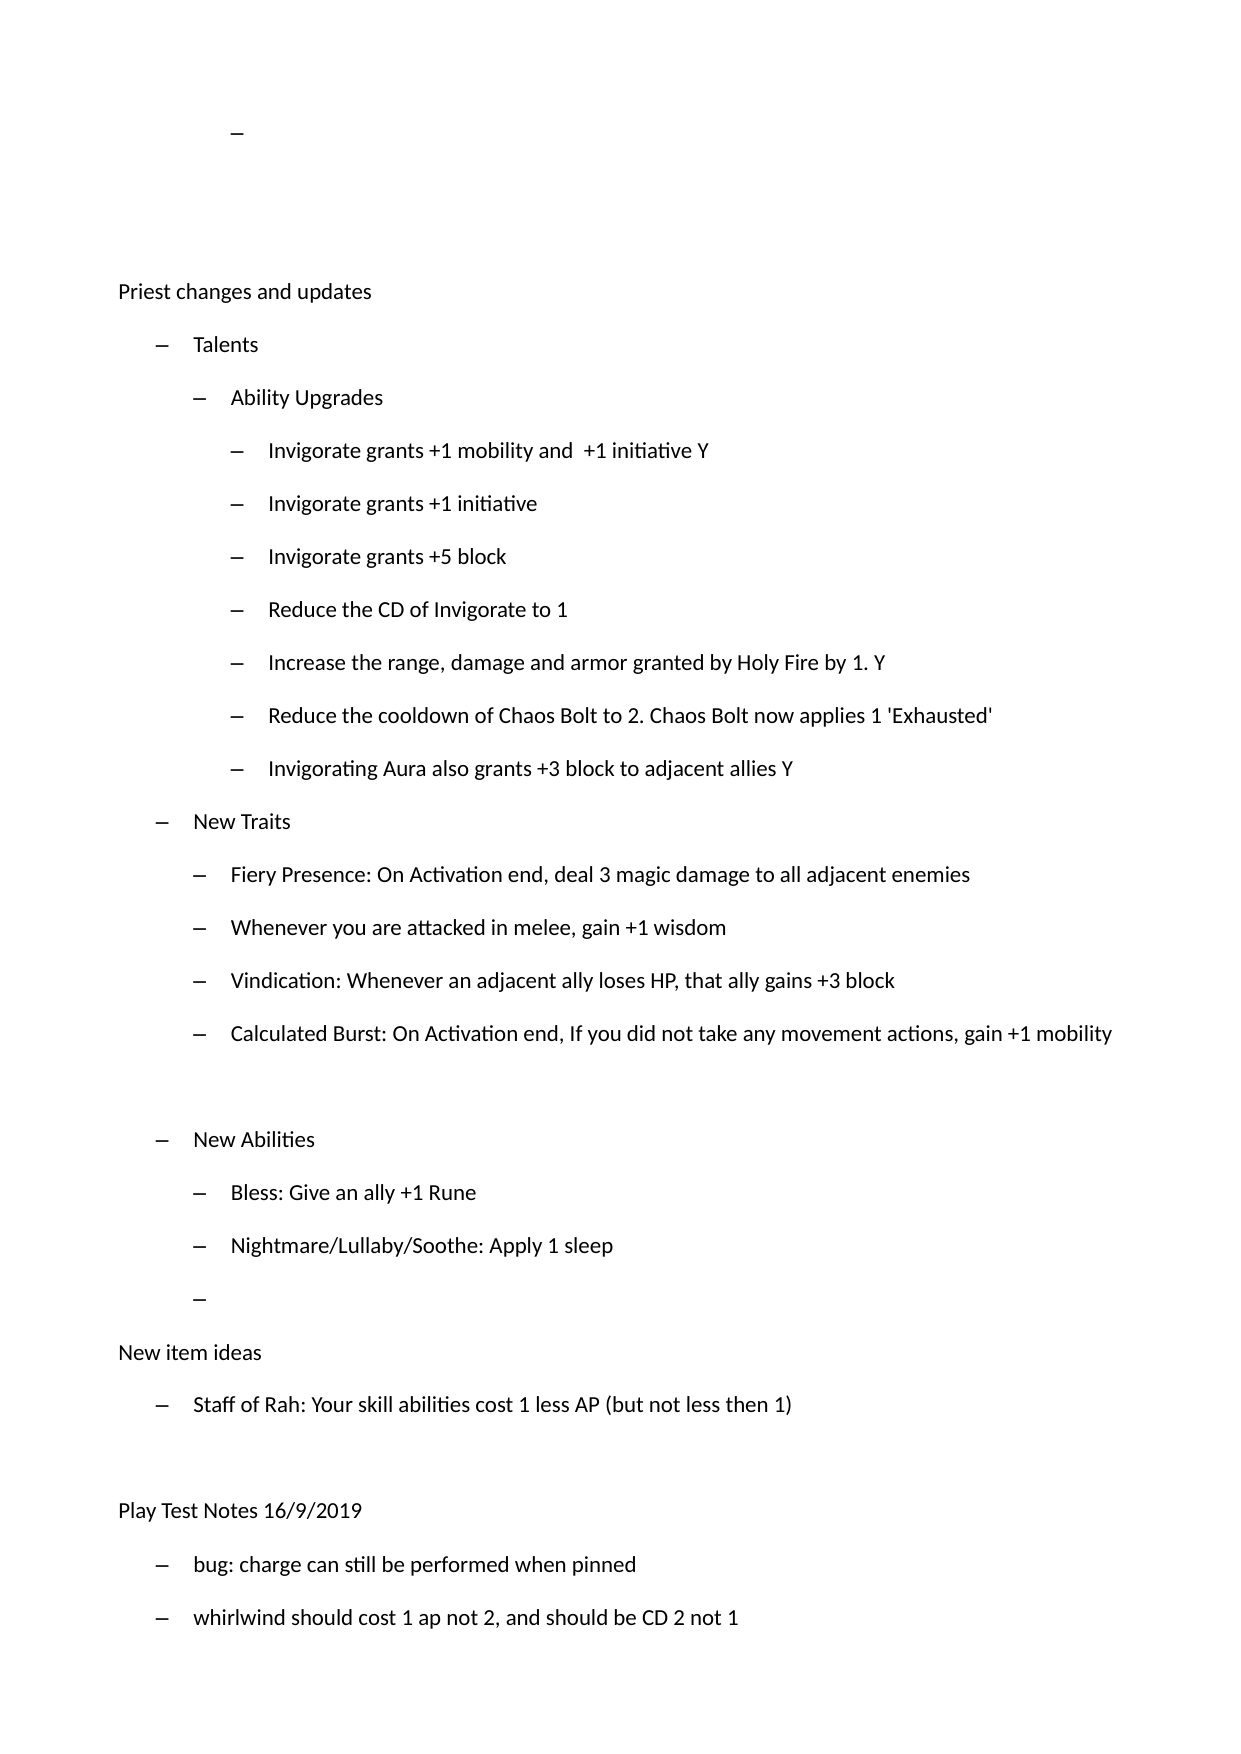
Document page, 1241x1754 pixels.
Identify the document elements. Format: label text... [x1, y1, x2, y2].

list Invigorating Aura also grants +3 block to adjacent allies Y [231, 754, 1122, 782]
list Increase the range, damage and armor granted by Holy Fire by 1. Y [231, 648, 1122, 676]
list Talents [156, 330, 1122, 358]
list Ability Upgrades [193, 383, 1122, 411]
text Priest changes and updates [118, 277, 1122, 305]
list Invigorate grants +5 block [231, 542, 1122, 570]
list Vindication: Whenever an adjacent ally loses HP, that ally gains +3 block [193, 966, 1122, 994]
list Fiery Presence: On Activation end, deal 3 magic damage to all adjacent enemies [193, 860, 1122, 888]
list Invigorate grants +1 mobility and +1 initiative Y [231, 436, 1122, 464]
list Reduce the cooldown of Chaos Bolt to 2. Chaos Bolt now applies 1 'Exhausted' [231, 701, 1122, 729]
list Whenever you are attacked in melee, gain +1 wisdom [193, 913, 1122, 941]
list whirlwind should cost 1 ap not 2, and should be CD 2 not 1 [156, 1603, 1122, 1631]
list Calculated Burst: On Activation end, If you did not take any movement actions, gain +1 mobility [193, 1019, 1122, 1047]
list New Abilities [156, 1126, 1122, 1153]
text New item ideas [118, 1338, 1122, 1366]
list Bless: Give an ally +1 Rune [193, 1178, 1122, 1207]
list bug: charge can still be performed when pinned [156, 1550, 1122, 1578]
list Staff of Rah: Your skill abilities cost 1 less AP (but not less then 1) [156, 1391, 1122, 1419]
list Nightmare/Lullaby/Soothe: Apply 1 sleep [193, 1232, 1122, 1259]
list Reduce the CD of Invigorate to 1 [231, 595, 1122, 623]
text Play Test Notes 16/9/2019 [118, 1497, 1122, 1525]
list New Traits [156, 807, 1122, 835]
list Invigorate grants +1 initiative [231, 489, 1122, 517]
